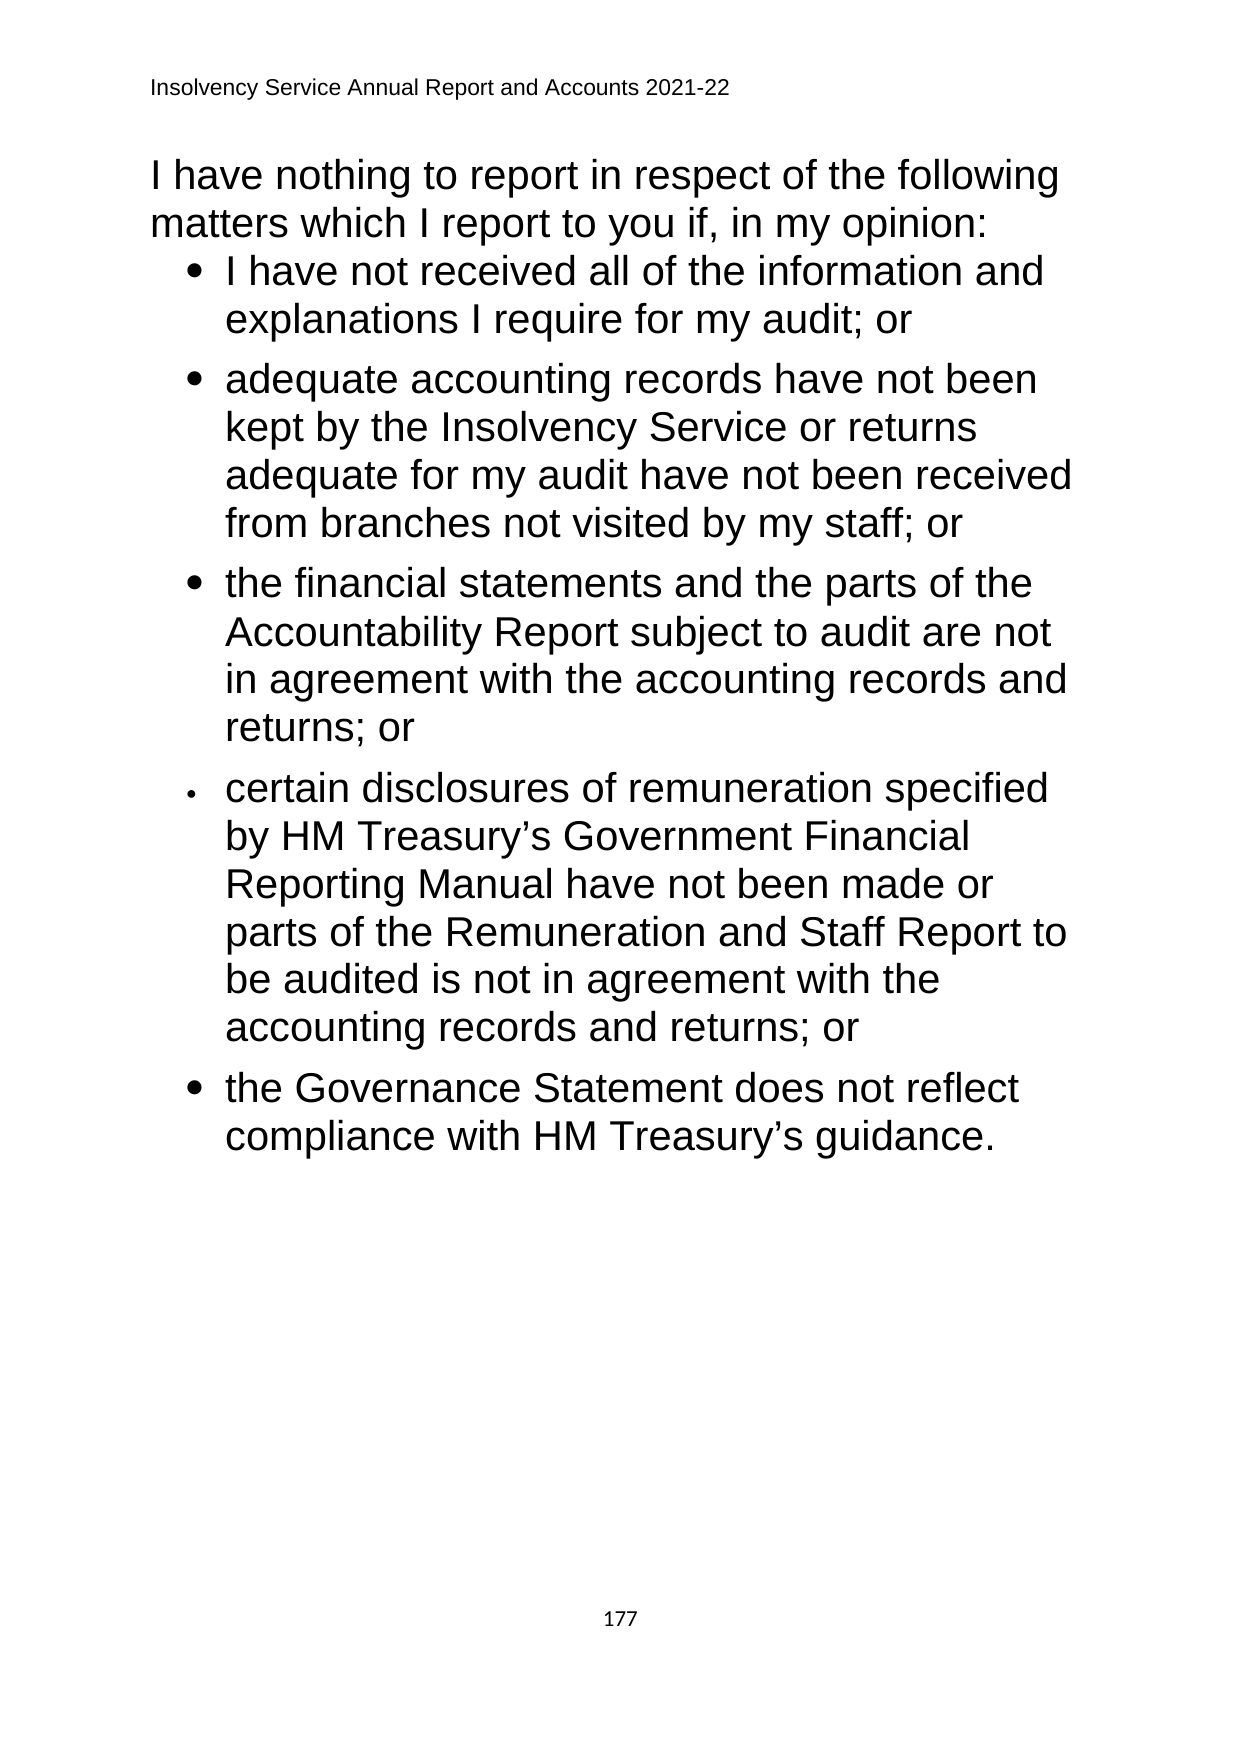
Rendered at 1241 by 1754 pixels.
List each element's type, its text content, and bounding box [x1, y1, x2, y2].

list certain disclosures of remuneration specified by HM Treasury’s Government Financial Reporting Manual have not been made or parts of the Remuneration and Staff Report to be audited is not in agreement with the accounting records and returns; or [187, 763, 1090, 1051]
list the Governance Statement does not reflect compliance with HM Treasury’s guidance. [187, 1063, 1090, 1159]
list the financial statements and the parts of the Accountability Report subject to audit are not in agreement with the accounting records and returns; or [187, 559, 1090, 751]
list I have not received all of the information and explanations I require for my audit; or [187, 246, 1090, 342]
text I have nothing to report in respect of the following matters which I report to you if, in my opinion: [150, 150, 1090, 246]
list adequate accounting records have not been kept by the Insolvency Service or returns adequate for my audit have not been received from branches not visited by my staff; or [187, 354, 1090, 546]
